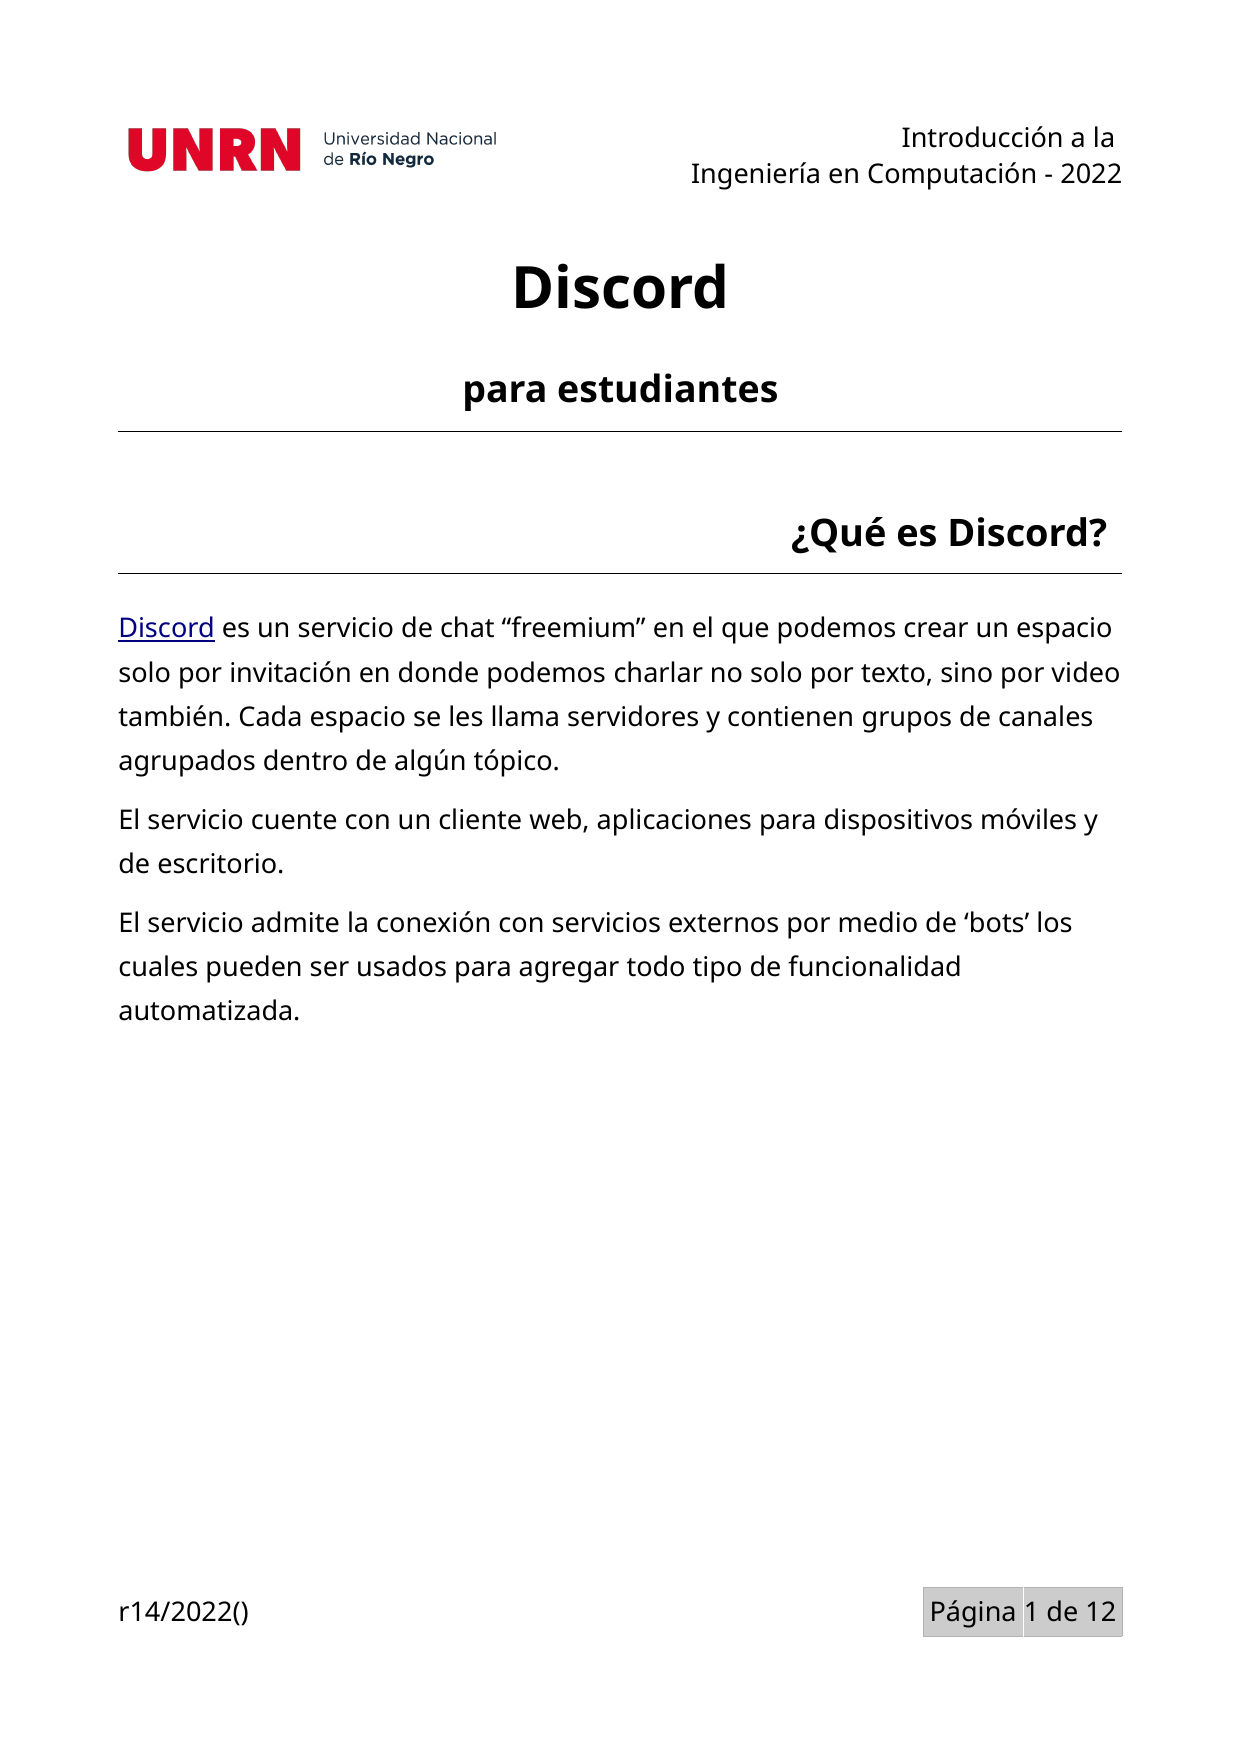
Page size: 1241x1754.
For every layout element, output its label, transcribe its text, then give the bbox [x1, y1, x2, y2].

text El servicio admite la conexión con servicios externos por medio de ‘bots’ los cuales pueden ser usados para agregar todo tipo de funcionalidad automatizada. [118, 903, 1122, 1028]
title Discord [118, 246, 1122, 326]
text El servicio cuente con un cliente web, aplicaciones para dispositivos móviles y de escritorio. [118, 800, 1122, 881]
text Discord es un servicio de chat “freemium” en el que podemos crear un espacio solo por invitación en donde podemos charlar no solo por texto, sino por video también. Cada espacio se les llama servidores y contienen grupos de canales agrupados dentro de algún tópico. [118, 609, 1122, 778]
subtitle para estudiantes [118, 345, 1122, 431]
picture [118, 118, 505, 180]
subtitle ¿Qué es Discord? [118, 492, 1122, 573]
